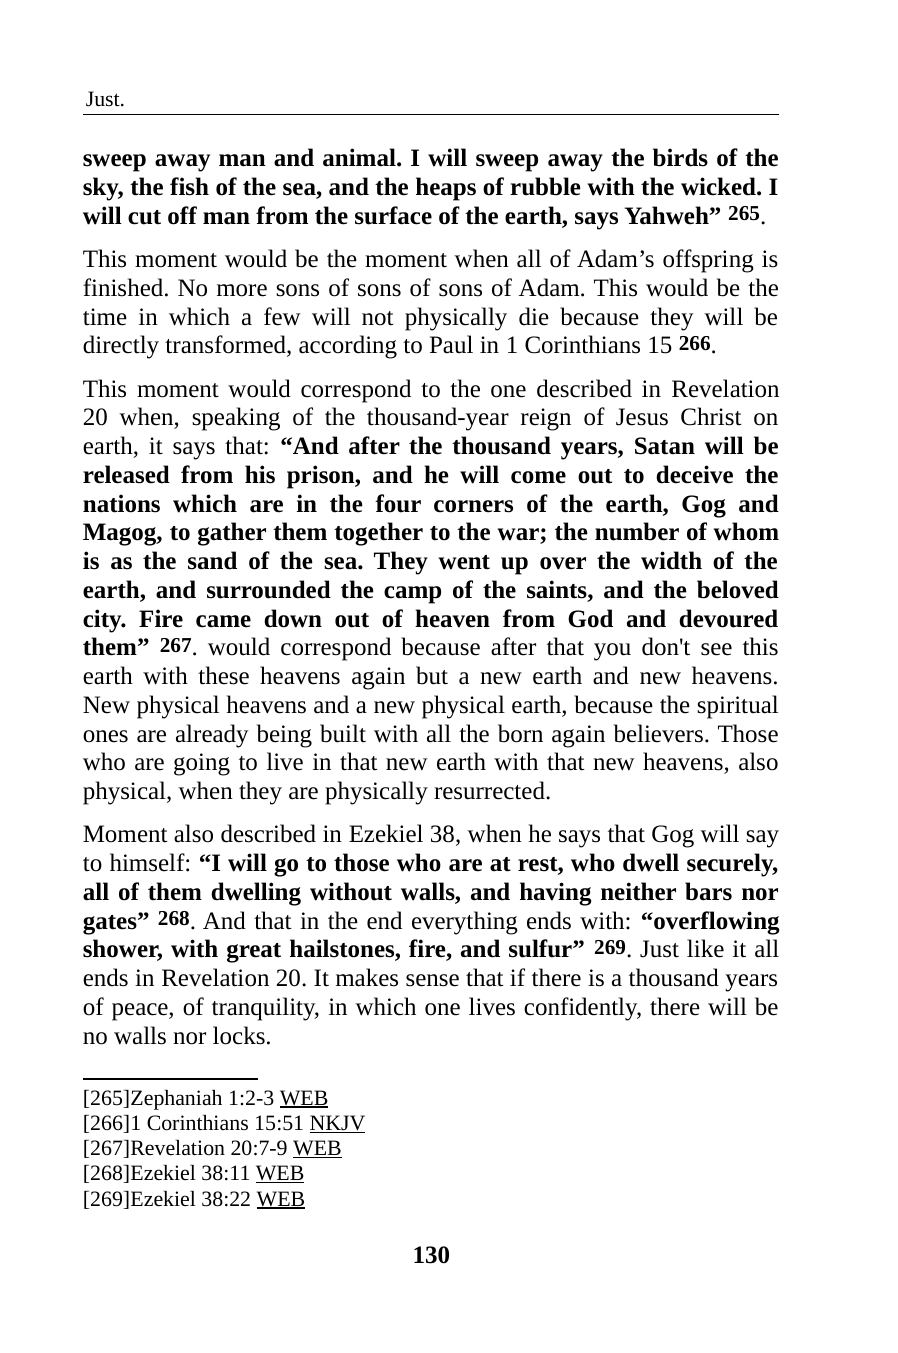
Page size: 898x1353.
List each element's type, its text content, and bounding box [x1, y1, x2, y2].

text sweep away man and animal. I will sweep away the birds of the sky, the fish of the sea, and the heaps of rubble with the wicked. I will cut off man from the surface of the earth, says Yahweh” . [83, 143, 779, 229]
text 1 Corinthians 15:51 NKJV [83, 1110, 779, 1135]
text This moment would be the moment when all of Adam’s offspring is finished. No more sons of sons of sons of Adam. This would be the time in which a few will not physically die because they will be directly transformed, according to Paul in 1 Corinthians 15 . [83, 244, 779, 359]
text Ezekiel 38:11 WEB [83, 1160, 779, 1186]
text Ezekiel 38:22 WEB [83, 1186, 779, 1211]
text Zephaniah 1:2-3 WEB [83, 1085, 779, 1110]
text Moment also described in Ezekiel 38, when he says that Gog will say to himself: “I will go to those who are at rest, who dwell securely, all of them dwelling without walls, and having neither bars nor gates” . And that in the end everything ends with: “overflowing shower, with great hailstones, fire, and sulfur” . Just like it all ends in Revelation 20. It makes sense that if there is a thousand years of peace, of tranquility, in which one lives confidently, there will be no walls nor locks. [83, 819, 779, 1049]
text This moment would correspond to the one described in Revelation 20 when, speaking of the thousand-year reign of Jesus Christ on earth, it says that: “And after the thousand years, Satan will be released from his prison, and he will come out to deceive the nations which are in the four corners of the earth, Gog and Magog, to gather them together to the war; the number of whom is as the sand of the sea. They went up over the width of the earth, and surrounded the camp of the saints, and the beloved city. Fire came down out of heaven from God and devoured them” . would correspond because after that you don't see this earth with these heavens again but a new earth and new heavens. New physical heavens and a new physical earth, because the spiritual ones are already being built with all the born again believers. Those who are going to live in that new earth with that new heavens, also physical, when they are physically resurrected. [83, 374, 779, 805]
text Revelation 20:7-9 WEB [83, 1135, 779, 1160]
